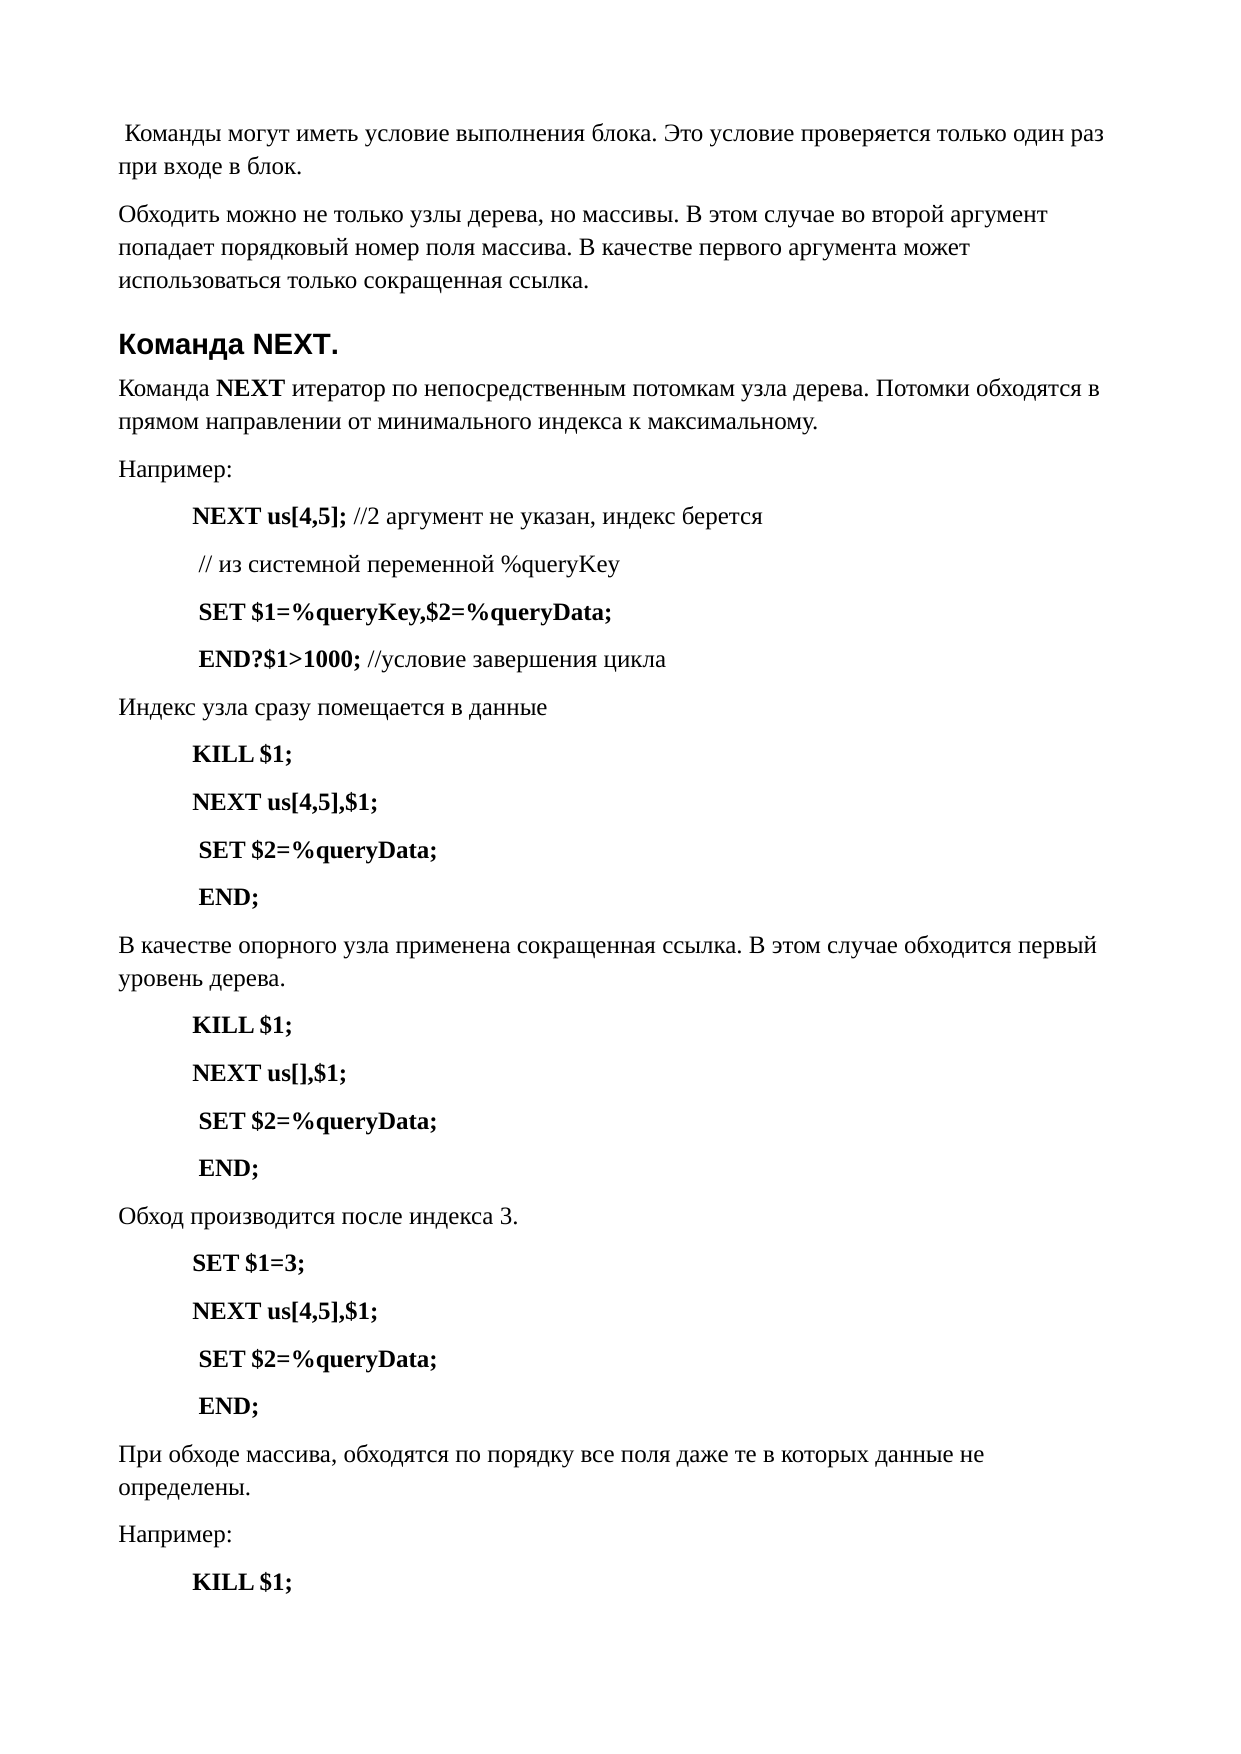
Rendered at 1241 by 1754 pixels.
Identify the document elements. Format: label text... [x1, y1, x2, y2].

text SET $2=%queryData; [118, 1344, 1122, 1372]
text END; [118, 1153, 1122, 1182]
text END; [118, 882, 1122, 911]
text END; [118, 1391, 1122, 1420]
text SET $2=%queryData; [118, 1106, 1122, 1134]
text Обход производится после индекса 3. [118, 1201, 1122, 1230]
text NEXT us[4,5],$1; [118, 787, 1122, 816]
text NEXT us[],$1; [118, 1058, 1122, 1087]
text Команда NEXT итератор по непосредственным потомкам узла дерева. Потомки обходятся в прямом направлении от минимального индекса к максимальному. [118, 373, 1122, 435]
text При обходе массива, обходятся по порядку все поля даже те в которых данные не определены. [118, 1439, 1122, 1501]
text SET $1=%queryKey,$2=%queryData; [118, 597, 1122, 625]
text KILL $1; [118, 1567, 1122, 1596]
text SET $2=%queryData; [118, 835, 1122, 863]
text // из системной переменной %queryKey [118, 549, 1122, 578]
text Например: [118, 1519, 1122, 1548]
text END?$1>1000; //условие завершения цикла [118, 644, 1122, 673]
text NEXT us[4,5],$1; [118, 1296, 1122, 1325]
subtitle Команда NEXT. [118, 327, 1122, 361]
text NEXT us[4,5]; //2 аргумент не указан, индекс берется [118, 501, 1122, 530]
text В качестве опорного узла применена сокращенная ссылка. В этом случае обходится первый уровень дерева. [118, 930, 1122, 992]
text Обходить можно не только узлы дерева, но массивы. В этом случае во второй аргумент попадает порядковый номер поля массива. В качестве первого аргумента может использоваться только сокращенная ссылка. [118, 199, 1122, 293]
text Например: [118, 454, 1122, 483]
text SET $1=3; [118, 1248, 1122, 1277]
text KILL $1; [118, 739, 1122, 768]
text Индекс узла сразу помещается в данные [118, 692, 1122, 721]
text Команды могут иметь условие выполнения блока. Это условие проверяется только один раз при входе в блок. [118, 118, 1122, 180]
text KILL $1; [118, 1011, 1122, 1039]
